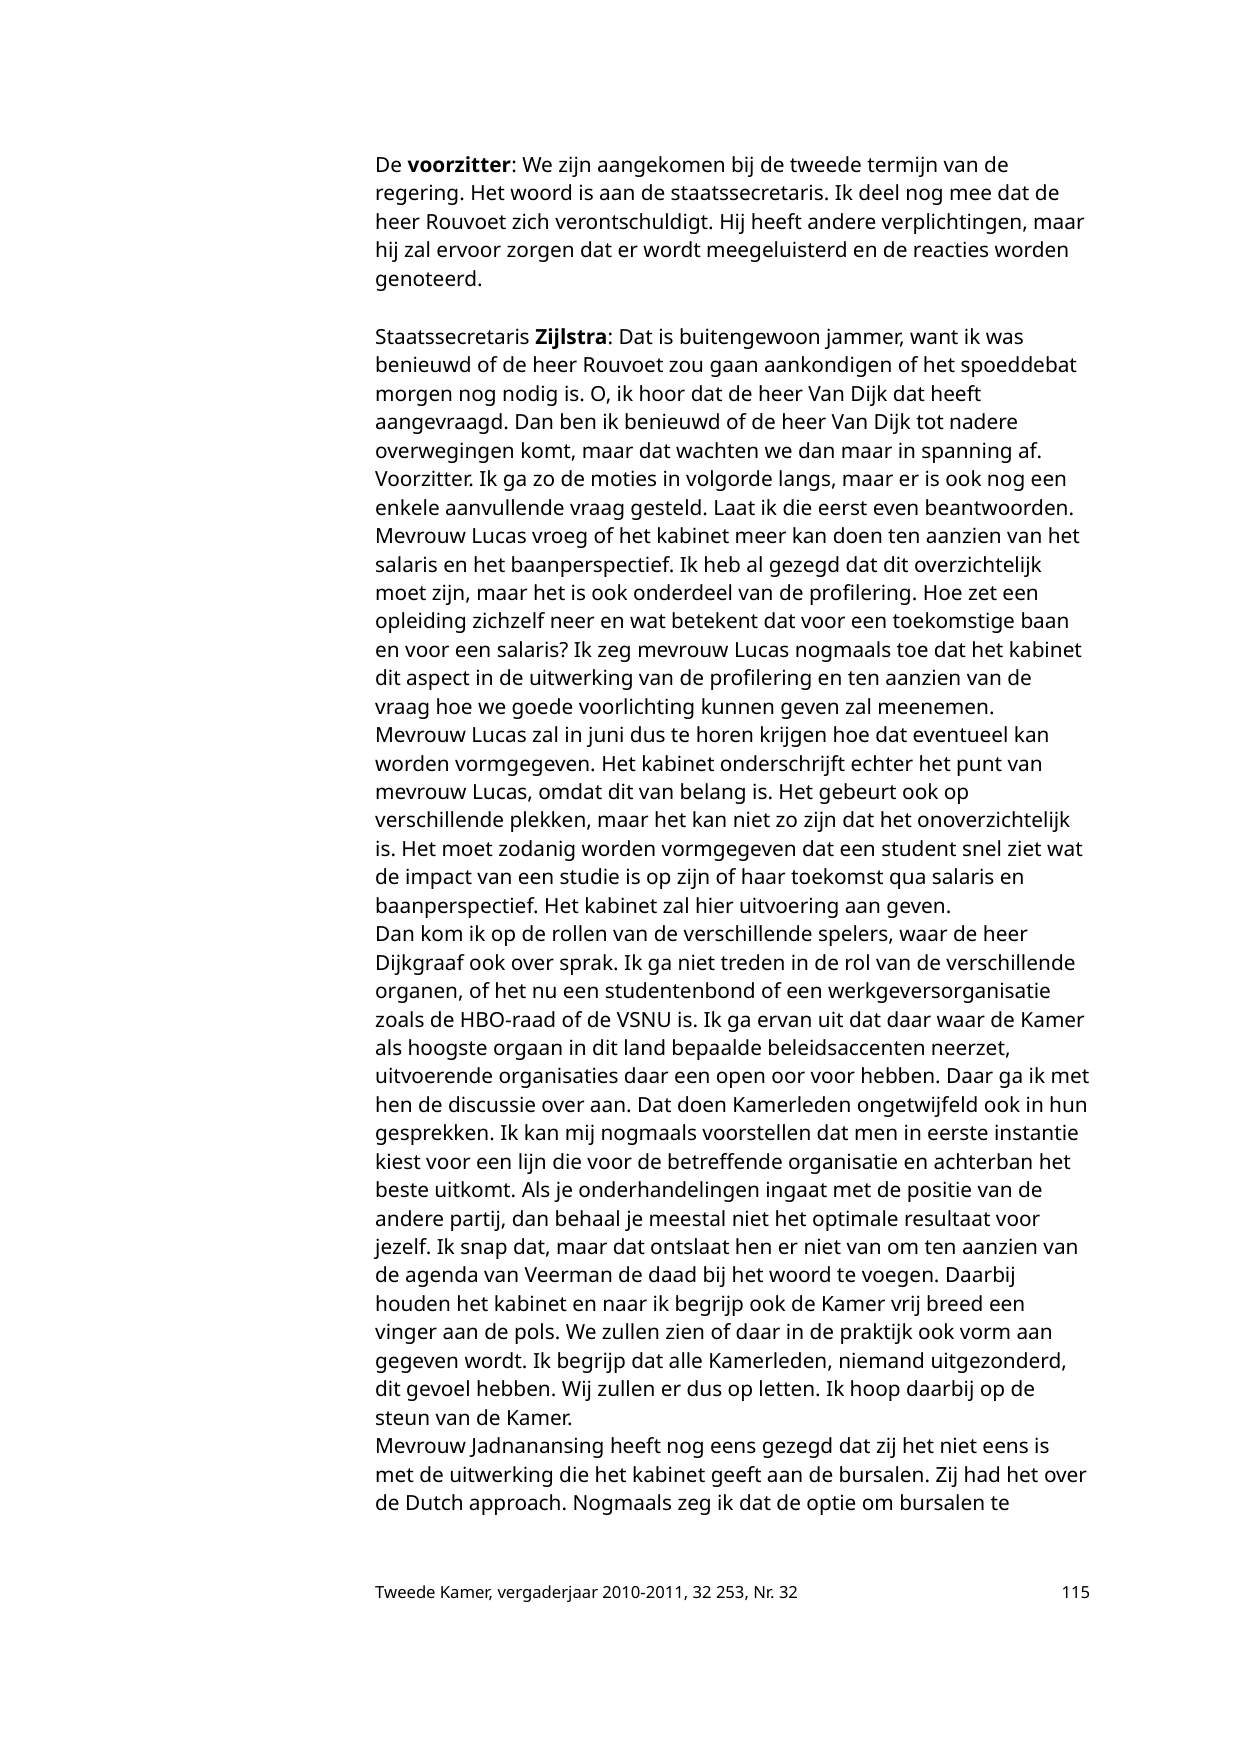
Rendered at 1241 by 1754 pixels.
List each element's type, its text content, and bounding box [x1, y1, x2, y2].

text De voorzitter: We zijn aangekomen bij de tweede termijn van de regering. Het woord is aan de staatssecretaris. Ik deel nog mee dat de heer Rouvoet zich verontschuldigt. Hij heeft andere verplichtingen, maar hij zal ervoor zorgen dat er wordt meegeluisterd en de reacties worden genoteerd. [375, 150, 1090, 292]
text Voorzitter. Ik ga zo de moties in volgorde langs, maar er is ook nog een enkele aanvullende vraag gesteld. Laat ik die eerst even beantwoorden. Mevrouw Lucas vroeg of het kabinet meer kan doen ten aanzien van het salaris en het baanperspectief. Ik heb al gezegd dat dit overzichtelijk moet zijn, maar het is ook onderdeel van de profilering. Hoe zet een opleiding zichzelf neer en wat betekent dat voor een toekomstige baan en voor een salaris? Ik zeg mevrouw Lucas nogmaals toe dat het kabinet dit aspect in de uitwerking van de profilering en ten aanzien van de vraag hoe we goede voorlichting kunnen geven zal meenemen. Mevrouw Lucas zal in juni dus te horen krijgen hoe dat eventueel kan worden vormgegeven. Het kabinet onderschrijft echter het punt van mevrouw Lucas, omdat dit van belang is. Het gebeurt ook op verschillende plekken, maar het kan niet zo zijn dat het onoverzichtelijk is. Het moet zodanig worden vormgegeven dat een student snel ziet wat de impact van een studie is op zijn of haar toekomst qua salaris en baanperspectief. Het kabinet zal hier uitvoering aan geven. [375, 464, 1090, 919]
text Dan kom ik op de rollen van de verschillende spelers, waar de heer Dijkgraaf ook over sprak. Ik ga niet treden in de rol van de verschillende organen, of het nu een studentenbond of een werkgeversorganisatie zoals de HBO-raad of de VSNU is. Ik ga ervan uit dat daar waar de Kamer als hoogste orgaan in dit land bepaalde beleidsaccenten neerzet, uitvoerende organisaties daar een open oor voor hebben. Daar ga ik met hen de discussie over aan. Dat doen Kamerleden ongetwijfeld ook in hun gesprekken. Ik kan mij nogmaals voorstellen dat men in eerste instantie kiest voor een lijn die voor de betreffende organisatie en achterban het beste uitkomt. Als je onderhandelingen ingaat met de positie van de andere partij, dan behaal je meestal niet het optimale resultaat voor jezelf. Ik snap dat, maar dat ontslaat hen er niet van om ten aanzien van de agenda van Veerman de daad bij het woord te voegen. Daarbij houden het kabinet en naar ik begrijp ook de Kamer vrij breed een vinger aan de pols. We zullen zien of daar in de praktijk ook vorm aan gegeven wordt. Ik begrijp dat alle Kamerleden, niemand uitgezonderd, dit gevoel hebben. Wij zullen er dus op letten. Ik hoop daarbij op de steun van de Kamer. [375, 919, 1090, 1431]
text Mevrouw Jadnanansing heeft nog eens gezegd dat zij het niet eens is met de uitwerking die het kabinet geeft aan de bursalen. Zij had het over de Dutch approach. Nogmaals zeg ik dat de optie om bursalen te [375, 1431, 1090, 1517]
text Staatssecretaris Zijlstra: Dat is buitengewoon jammer, want ik was benieuwd of de heer Rouvoet zou gaan aankondigen of het spoeddebat morgen nog nodig is. O, ik hoor dat de heer Van Dijk dat heeft aangevraagd. Dan ben ik benieuwd of de heer Van Dijk tot nadere overwegingen komt, maar dat wachten we dan maar in spanning af. [375, 322, 1090, 464]
